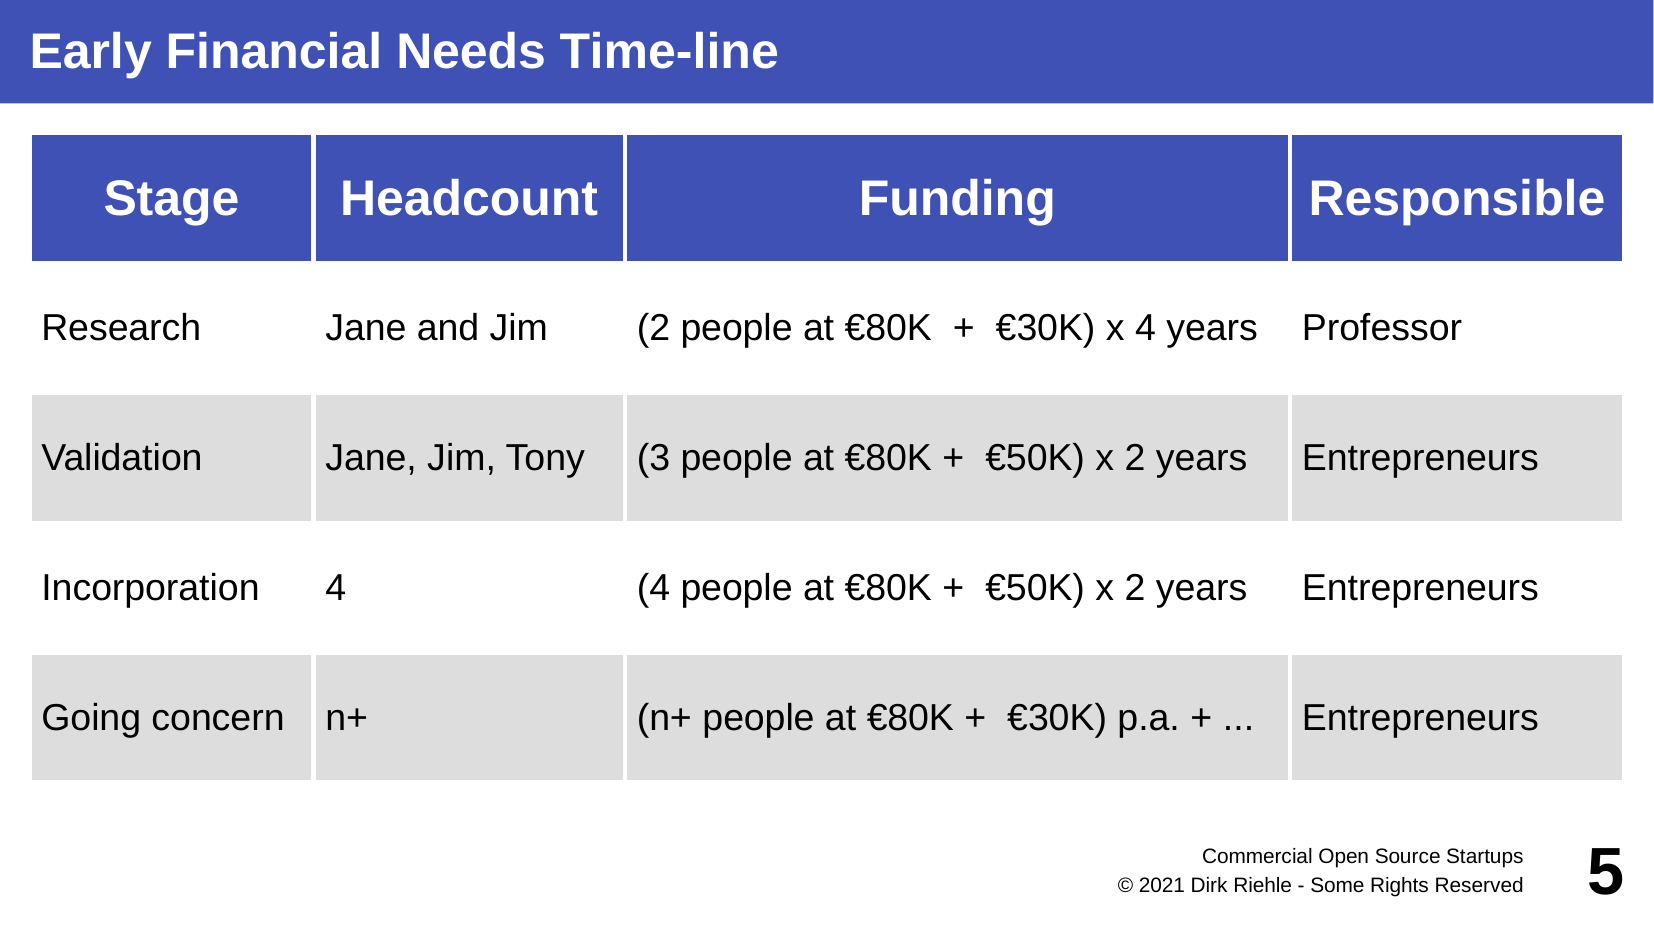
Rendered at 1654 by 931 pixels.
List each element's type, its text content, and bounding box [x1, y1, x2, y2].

table_cell (3 people at €80K + €50K) x 2 years [627, 395, 1288, 521]
table_cell Entrepreneurs [1292, 655, 1622, 780]
table_cell Jane, Jim, Tony [316, 395, 623, 521]
table_header Responsible [1292, 135, 1622, 261]
table_cell Professor [1292, 265, 1622, 391]
table_cell Incorporation [32, 525, 311, 650]
table_cell (4 people at €80K + €50K) x 2 years [627, 525, 1288, 650]
title Early Financial Needs Time-line [0, 0, 1654, 104]
table_cell (2 people at €80K + €30K) x 4 years [627, 265, 1288, 391]
table_cell n+ [316, 655, 623, 780]
table_header Funding [627, 135, 1288, 261]
table_cell Jane and Jim [316, 265, 623, 391]
table_cell Research [32, 265, 311, 391]
table_cell Validation [32, 395, 311, 521]
table_cell Entrepreneurs [1292, 395, 1622, 521]
table_cell 4 [316, 525, 623, 650]
table_header Stage [32, 135, 311, 261]
table_header Headcount [316, 135, 623, 261]
table_cell (n+ people at €80K + €30K) p.a. + ... [627, 655, 1288, 780]
table_cell Going concern [32, 655, 311, 780]
table_cell Entrepreneurs [1292, 525, 1622, 650]
